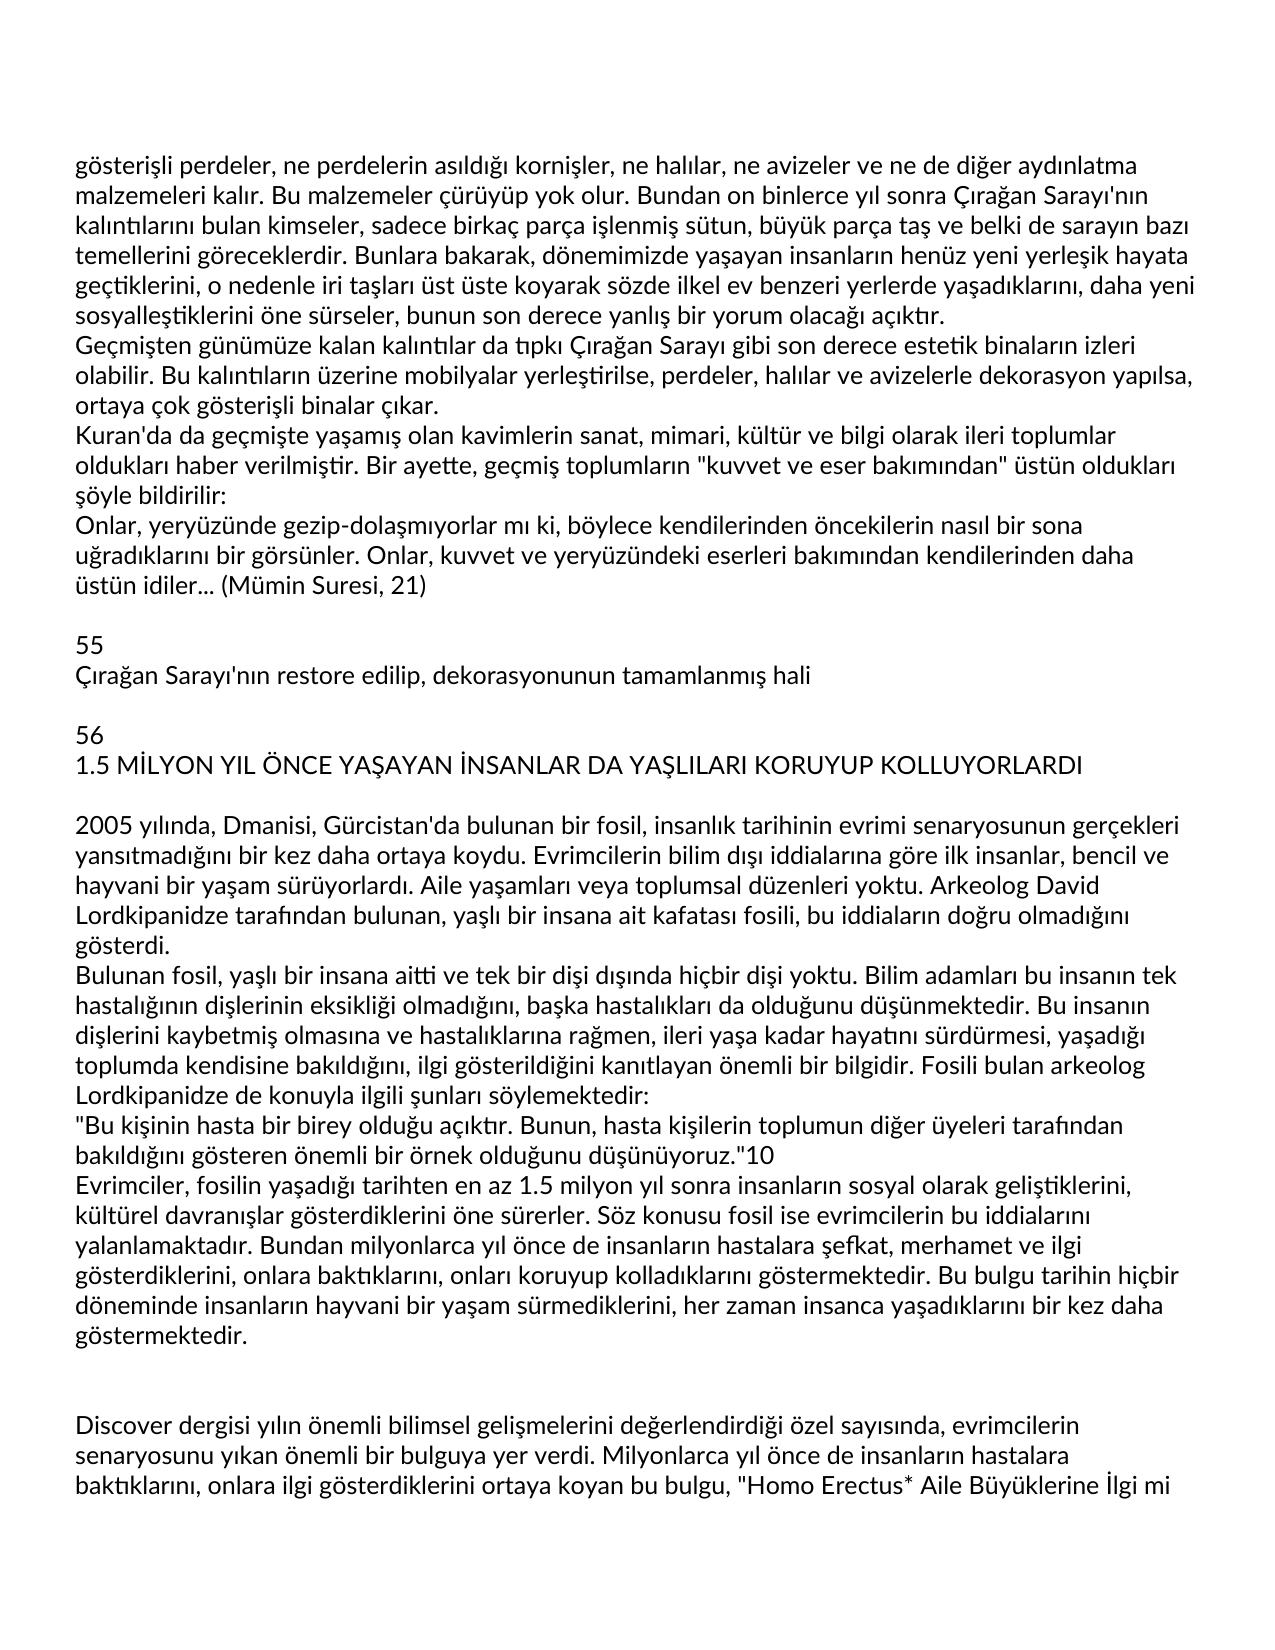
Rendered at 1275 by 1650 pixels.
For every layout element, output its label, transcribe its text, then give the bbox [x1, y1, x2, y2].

text gösterişli perdeler, ne perdelerin asıldığı kornişler, ne halılar, ne avizeler ve ne de diğer aydınlatma malzemeleri kalır. Bu malzemeler çürüyüp yok olur. Bundan on binlerce yıl sonra Çırağan Sarayı'nın kalıntılarını bulan kimseler, sadece birkaç parça işlenmiş sütun, büyük parça taş ve belki de sarayın bazı temellerini göreceklerdir. Bunlara bakarak, dönemimizde yaşayan insanların henüz yeni yerleşik hayata geçtiklerini, o nedenle iri taşları üst üste koyarak sözde ilkel ev benzeri yerlerde yaşadıklarını, daha yeni sosyalleştiklerini öne sürseler, bunun son derece yanlış bir yorum olacağı açıktır. [75, 150, 1200, 330]
text Onlar, yeryüzünde gezip-dolaşmıyorlar mı ki, böylece kendilerinden öncekilerin nasıl bir sona uğradıklarını bir görsünler. Onlar, kuvvet ve yeryüzündeki eserleri bakımından kendilerinden daha üstün idiler... (Mümin Suresi, 21) [75, 510, 1200, 600]
text Geçmişten günümüze kalan kalıntılar da tıpkı Çırağan Sarayı gibi son derece estetik binaların izleri olabilir. Bu kalıntıların üzerine mobilyalar yerleştirilse, perdeler, halılar ve avizelerle dekorasyon yapılsa, ortaya çok gösterişli binalar çıkar. [75, 330, 1200, 420]
text 55 [75, 630, 1200, 660]
text Discover dergisi yılın önemli bilimsel gelişmelerini değerlendirdiği özel sayısında, evrimcilerin senaryosunu yıkan önemli bir bulguya yer verdi. Milyonlarca yıl önce de insanların hastalara baktıklarını, onlara ilgi gösterdiklerini ortaya koyan bu bulgu, "Homo Erectus* Aile Büyüklerine İlgi mi [75, 1410, 1200, 1500]
text Çırağan Sarayı'nın restore edilip, dekorasyonunun tamamlanmış hali [75, 660, 1200, 690]
text Kuran'da da geçmişte yaşamış olan kavimlerin sanat, mimari, kültür ve bilgi olarak ileri toplumlar oldukları haber verilmiştir. Bir ayette, geçmiş toplumların "kuvvet ve eser bakımından" üstün oldukları şöyle bildirilir: [75, 420, 1200, 510]
text "Bu kişinin hasta bir birey olduğu açıktır. Bunun, hasta kişilerin toplumun diğer üyeleri tarafından bakıldığını gösteren önemli bir örnek olduğunu düşünüyoruz."10 [75, 1110, 1200, 1170]
text 56 [75, 720, 1200, 750]
text 2005 yılında, Dmanisi, Gürcistan'da bulunan bir fosil, insanlık tarihinin evrimi senaryosunun gerçekleri yansıtmadığını bir kez daha ortaya koydu. Evrimcilerin bilim dışı iddialarına göre ilk insanlar, bencil ve hayvani bir yaşam sürüyorlardı. Aile yaşamları veya toplumsal düzenleri yoktu. Arkeolog David Lordkipanidze tarafından bulunan, yaşlı bir insana ait kafatası fosili, bu iddiaların doğru olmadığını gösterdi. [75, 810, 1200, 960]
text 1.5 MİLYON YIL ÖNCE YAŞAYAN İNSANLAR DA YAŞLILARI KORUYUP KOLLUYORLARDI [75, 750, 1200, 780]
text Bulunan fosil, yaşlı bir insana aitti ve tek bir dişi dışında hiçbir dişi yoktu. Bilim adamları bu insanın tek hastalığının dişlerinin eksikliği olmadığını, başka hastalıkları da olduğunu düşünmektedir. Bu insanın dişlerini kaybetmiş olmasına ve hastalıklarına rağmen, ileri yaşa kadar hayatını sürdürmesi, yaşadığı toplumda kendisine bakıldığını, ilgi gösterildiğini kanıtlayan önemli bir bilgidir. Fosili bulan arkeolog Lordkipanidze de konuyla ilgili şunları söylemektedir: [75, 960, 1200, 1110]
text Evrimciler, fosilin yaşadığı tarihten en az 1.5 milyon yıl sonra insanların sosyal olarak geliştiklerini, kültürel davranışlar gösterdiklerini öne sürerler. Söz konusu fosil ise evrimcilerin bu iddialarını yalanlamaktadır. Bundan milyonlarca yıl önce de insanların hastalara şefkat, merhamet ve ilgi gösterdiklerini, onlara baktıklarını, onları koruyup kolladıklarını göstermektedir. Bu bulgu tarihin hiçbir döneminde insanların hayvani bir yaşam sürmediklerini, her zaman insanca yaşadıklarını bir kez daha göstermektedir. [75, 1170, 1200, 1350]
